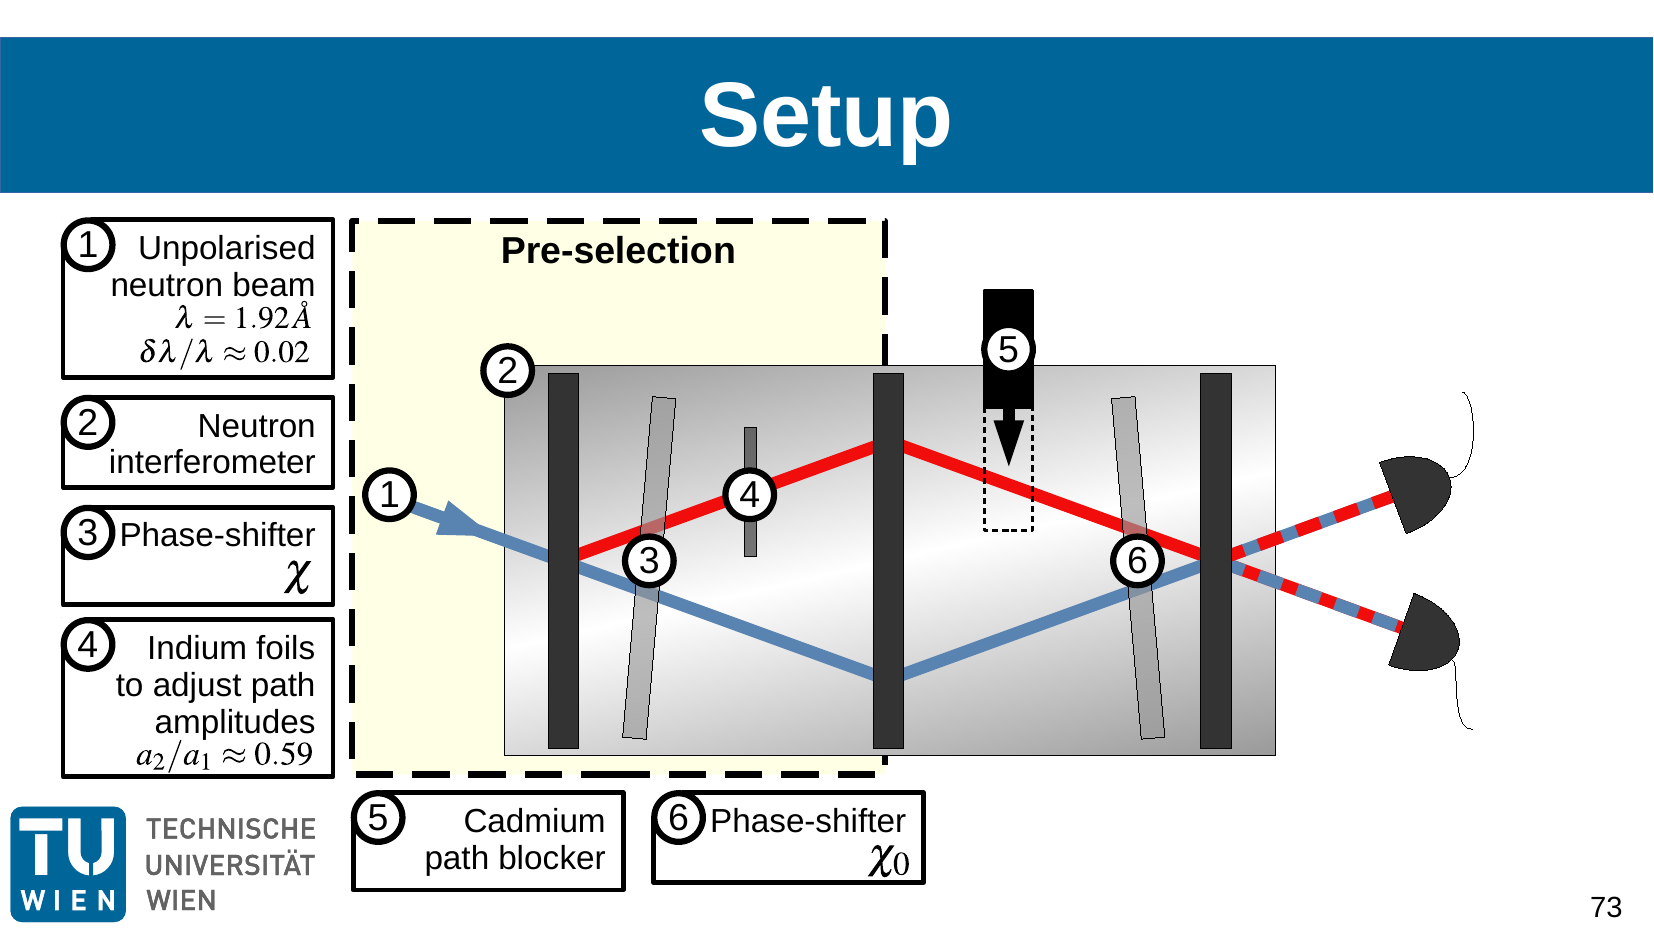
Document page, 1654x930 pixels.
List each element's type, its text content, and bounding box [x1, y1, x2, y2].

text_box 2 [483, 346, 532, 395]
text_box Indium foils to adjust path amplitudes [63, 619, 334, 777]
text_box [62, 219, 90, 244]
text_box [1237, 546, 1276, 574]
text_box Phase-shifter [63, 507, 334, 605]
text_box Cadmium path blocker [353, 792, 624, 890]
title Setup [0, 37, 1653, 193]
text_box [984, 290, 1033, 338]
text_box [62, 396, 90, 421]
text_box 5 [984, 324, 1033, 374]
text_box [352, 221, 1276, 775]
text_box [1388, 593, 1460, 671]
text_box [352, 791, 380, 816]
picture [865, 840, 915, 885]
text_box [652, 791, 680, 816]
text_box [62, 619, 90, 644]
text_box Pre-selection [486, 222, 752, 280]
picture [134, 737, 313, 778]
text_box 2 [63, 397, 113, 447]
text_box 1 [365, 470, 414, 520]
text_box 3 [63, 507, 113, 558]
text_box 4 [63, 620, 113, 669]
text_box 1 [63, 220, 113, 270]
text_box 5 [353, 793, 403, 842]
picture [271, 551, 319, 602]
picture [135, 297, 316, 374]
text_box 6 [654, 793, 703, 842]
text_box [1379, 456, 1452, 534]
text_box Neutron interferometer [63, 397, 334, 488]
text_box Unpolarised neutron beam [63, 219, 334, 378]
text_box [62, 506, 90, 531]
text_box 4 [725, 470, 775, 520]
text_box 3 [625, 536, 674, 586]
text_box Phase-shifter [653, 792, 924, 883]
text_box 6 [1113, 536, 1162, 586]
